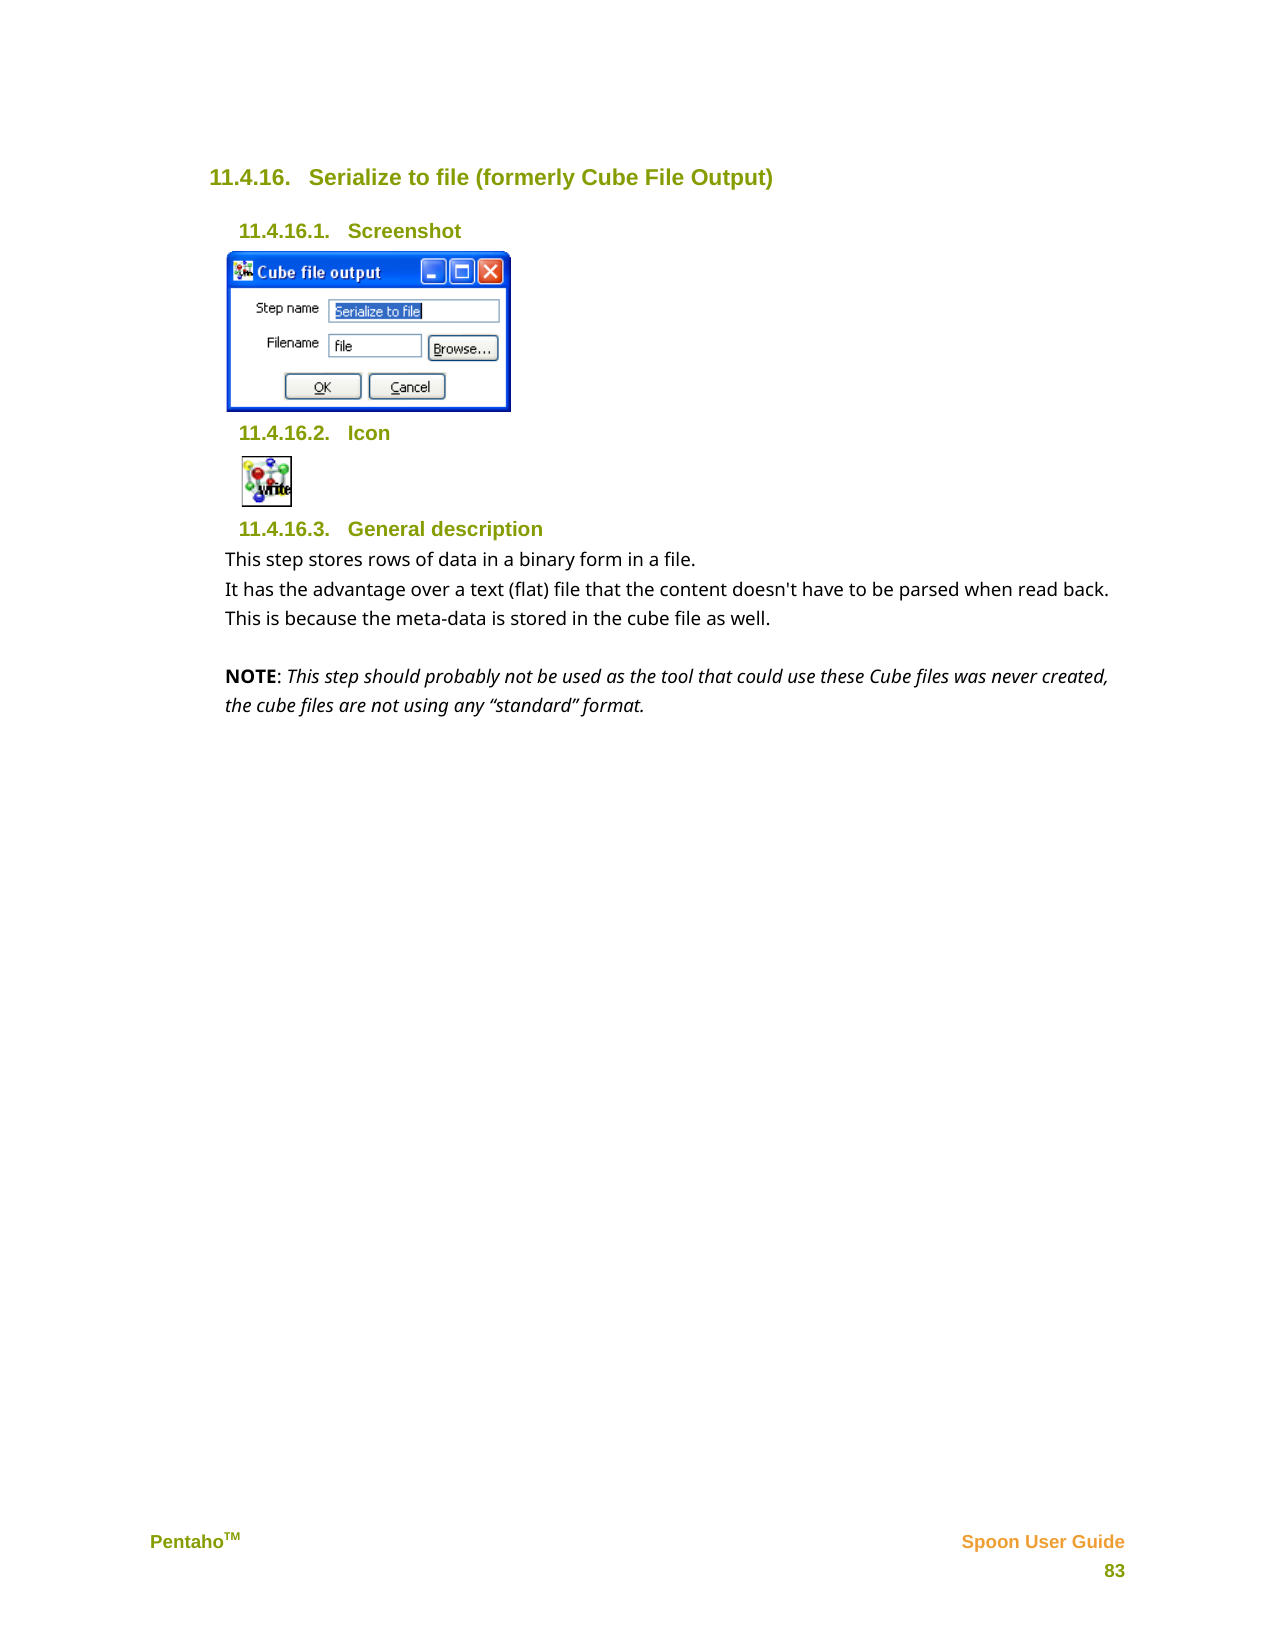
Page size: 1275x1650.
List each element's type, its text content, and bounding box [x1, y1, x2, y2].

subtitle Icon [225, 412, 1125, 448]
text NOTE: This step should probably not be used as the tool that could use these Cube files was never created, the cube files are not using any “standard” format. [225, 660, 1125, 718]
subtitle Screenshot [239, 211, 1125, 246]
text This step stores rows of data in a binary form in a file. [225, 543, 1125, 573]
picture [226, 251, 511, 412]
text It has the advantage over a text (flat) file that the content doesn't have to be parsed when read back. This is because the meta-data is stored in the cube file as well. [225, 573, 1125, 631]
subtitle Serialize to file (formerly Cube File Output) [209, 157, 1125, 192]
picture [241, 456, 292, 507]
subtitle General description [239, 455, 1125, 543]
